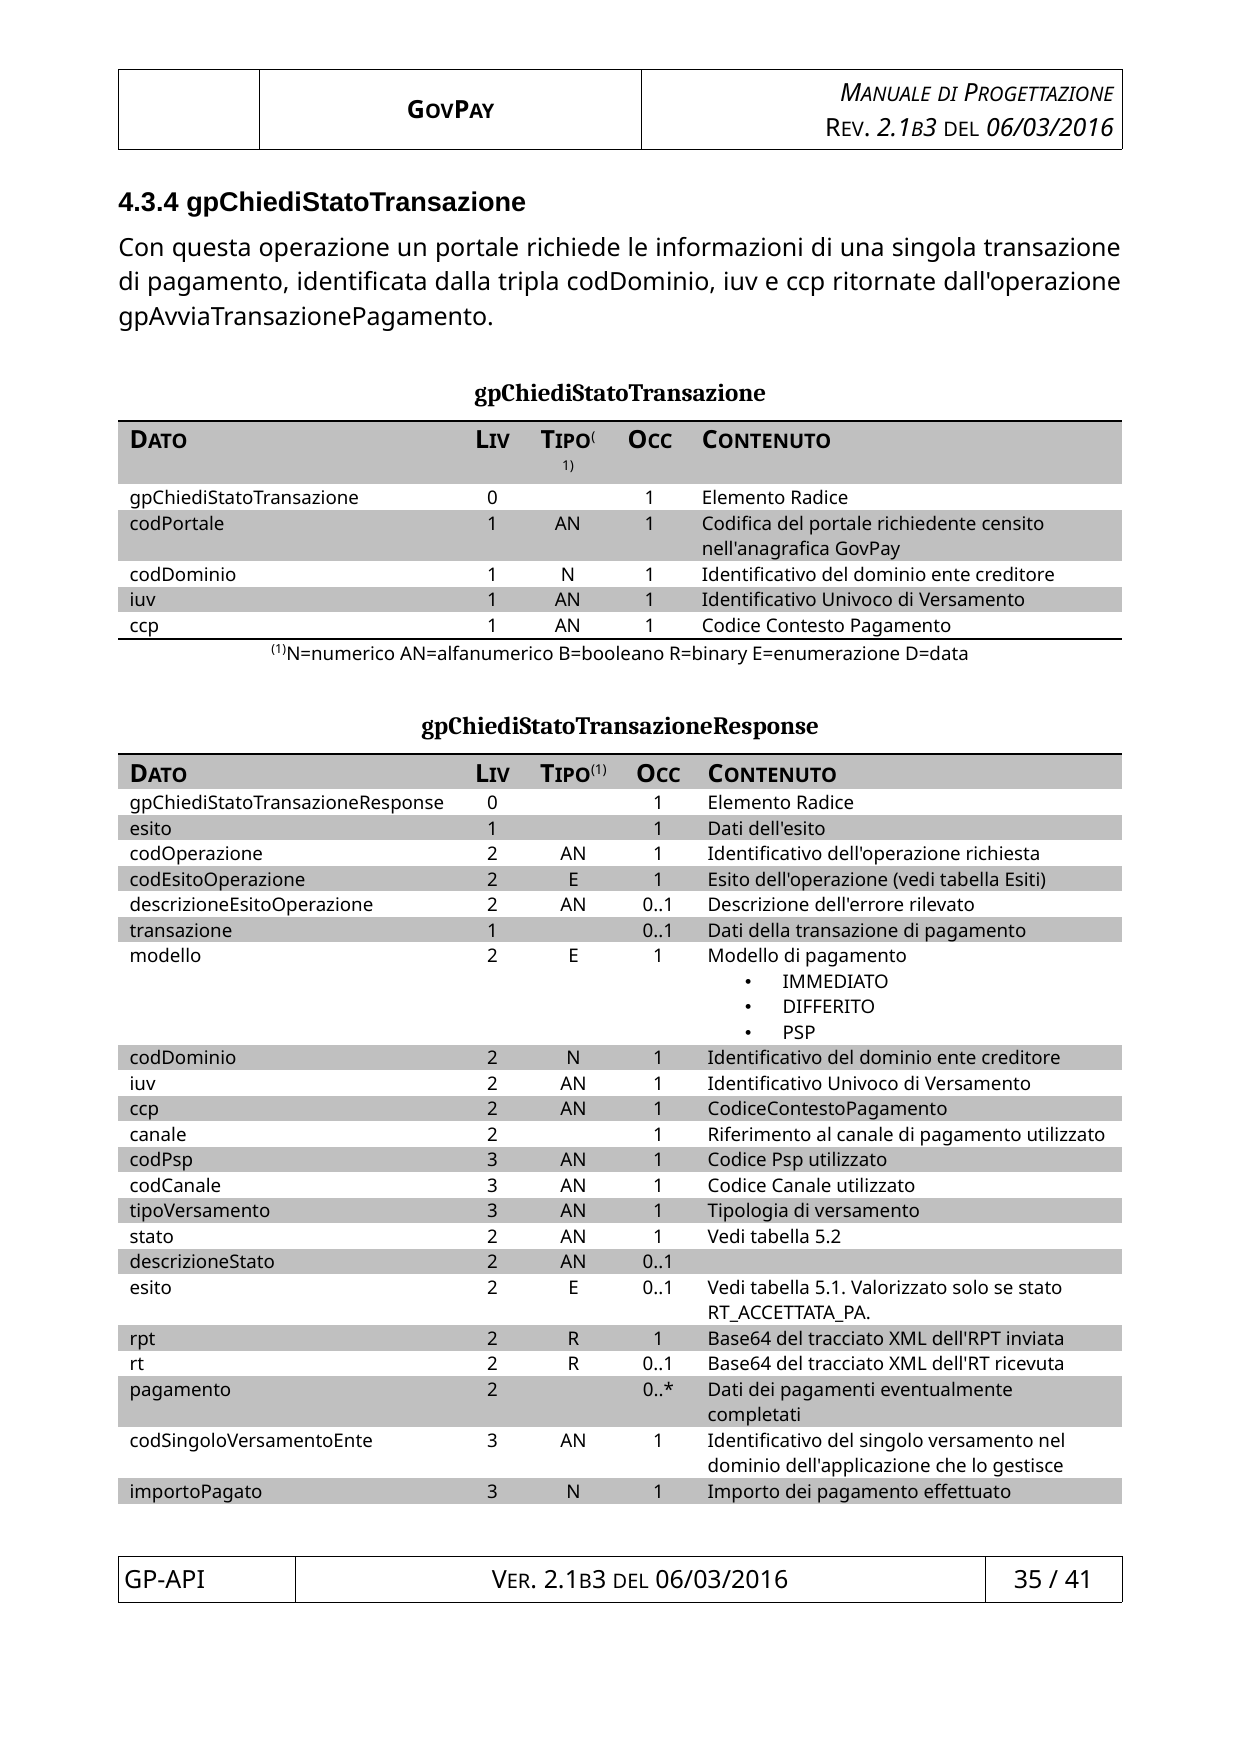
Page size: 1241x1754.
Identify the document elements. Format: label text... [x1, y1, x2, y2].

table_cell Liv [458, 422, 526, 484]
table_cell iuv [118, 587, 458, 612]
table_cell Vedi tabella 5.2 [696, 1223, 1122, 1249]
table_cell Tipo(1) [526, 755, 620, 789]
table_cell 1 [458, 612, 526, 638]
table_cell 1 [458, 587, 526, 612]
table_cell Identificativo Univoco di Versamento [696, 1070, 1122, 1096]
table_cell AN [526, 612, 609, 638]
table_cell AN [526, 510, 609, 561]
table_cell 1 [609, 510, 690, 561]
table_cell 0..1 [620, 1351, 696, 1376]
table_cell Identificativo del dominio ente creditore [690, 561, 1122, 587]
table_cell rpt [118, 1325, 458, 1351]
table_cell codDominio [118, 561, 458, 587]
table_cell 0..* [620, 1376, 696, 1427]
table_cell esito [118, 1274, 458, 1325]
table_cell descrizioneEsitoOperazione [118, 891, 458, 917]
table_cell AN [526, 1223, 620, 1249]
table_cell 1 [620, 1478, 696, 1504]
table_cell iuv [118, 1070, 458, 1096]
table_cell 2 [458, 1096, 526, 1121]
table_cell codOperazione [118, 840, 458, 866]
table_cell Identificativo del singolo versamento nel dominio dell'applicazione che lo gestisce [696, 1427, 1122, 1478]
table_cell Identificativo Univoco di Versamento [690, 587, 1122, 612]
table_cell Codice Canale utilizzato [696, 1172, 1122, 1198]
table_cell Contenuto [690, 422, 1122, 484]
table_cell codPortale [118, 510, 458, 561]
table_cell 2 [458, 1249, 526, 1274]
table_cell Liv [458, 755, 526, 789]
table_cell 1 [620, 1147, 696, 1172]
table_cell 1 [609, 561, 690, 587]
text Con questa operazione un portale richiede le informazioni di una singola transazione di pagamento, identificata dalla tripla codDominio, iuv e ccp ritornate dall'operazione gpAvviaTransazionePagamento. [118, 230, 1122, 332]
table_cell 1 [620, 1172, 696, 1198]
table_cell ccp [118, 612, 458, 638]
subtitle gpChiediStatoTransazione [118, 186, 1122, 217]
table_cell Occ [620, 755, 696, 789]
table_cell 2 [458, 891, 526, 917]
table_cell 1 [620, 815, 696, 840]
table_cell AN [526, 1096, 620, 1121]
table_cell CodiceContestoPagamento [696, 1096, 1122, 1121]
table_cell Base64 del tracciato XML dell'RT ricevuta [696, 1351, 1122, 1376]
table_cell Riferimento al canale di pagamento utilizzato [696, 1121, 1122, 1147]
table_cell AN [526, 587, 609, 612]
table_cell [526, 789, 620, 815]
table_cell pagamento [118, 1376, 458, 1427]
table_cell tipoVersamento [118, 1198, 458, 1223]
table_cell esito [118, 815, 458, 840]
table_cell canale [118, 1121, 458, 1147]
table_cell transazione [118, 917, 458, 942]
table_cell E [526, 866, 620, 891]
table_cell Occ [609, 422, 690, 484]
table_cell 1 [620, 1427, 696, 1478]
table_cell [526, 1376, 620, 1427]
table_cell 3 [458, 1172, 526, 1198]
table_cell AN [526, 1249, 620, 1274]
table_cell 1 [609, 485, 690, 510]
table_cell 1 [620, 1121, 696, 1147]
table_cell 1 [620, 1045, 696, 1070]
table_cell Importo dei pagamento effettuato [696, 1478, 1122, 1504]
table_cell 1 [620, 1070, 696, 1096]
table_cell Identificativo del dominio ente creditore [696, 1045, 1122, 1070]
table_cell E [526, 943, 620, 1044]
table_cell 0..1 [620, 891, 696, 917]
table_cell 3 [458, 1478, 526, 1504]
table_cell descrizioneStato [118, 1249, 458, 1274]
table_cell Dato [118, 422, 458, 484]
table_cell [526, 917, 620, 942]
table_cell rt [118, 1351, 458, 1376]
table_cell 1 [620, 1325, 696, 1351]
table_cell codEsitoOperazione [118, 866, 458, 891]
table_cell 1 [620, 1096, 696, 1121]
table_cell Codice Contesto Pagamento [690, 612, 1122, 638]
table_cell [696, 1249, 1122, 1274]
text (1)N=numerico AN=alfanumerico B=booleano R=binary E=enumerazione D=data [118, 640, 1122, 665]
table_cell AN [526, 1070, 620, 1096]
table_cell 2 [458, 840, 526, 866]
table_cell modello [118, 943, 458, 1044]
table_cell AN [526, 1427, 620, 1478]
table_cell N [526, 1478, 620, 1504]
table_cell Elemento Radice [690, 485, 1122, 510]
table_cell codPsp [118, 1147, 458, 1172]
table_cell 0..1 [620, 917, 696, 942]
table_cell codCanale [118, 1172, 458, 1198]
table_cell 2 [458, 1376, 526, 1427]
table_cell 1 [620, 1198, 696, 1223]
table_cell Tipo(1) [526, 422, 609, 484]
table_cell R [526, 1325, 620, 1351]
table_cell Codifica del portale richiedente censito nell'anagrafica GovPay [690, 510, 1122, 561]
table_cell [526, 1121, 620, 1147]
table_header gpChiediStatoTransazione [118, 379, 1122, 420]
table_cell codDominio [118, 1045, 458, 1070]
table_cell 0 [458, 485, 526, 510]
table_cell Dati dell'esito [696, 815, 1122, 840]
table_cell [526, 485, 609, 510]
table_cell Contenuto [696, 755, 1122, 789]
table_cell AN [526, 1147, 620, 1172]
table_cell N [526, 1045, 620, 1070]
table_cell AN [526, 840, 620, 866]
table_cell E [526, 1274, 620, 1325]
table_cell 0..1 [620, 1249, 696, 1274]
table_cell 1 [620, 943, 696, 1044]
table_cell Descrizione dell'errore rilevato [696, 891, 1122, 917]
table_cell N [526, 561, 609, 587]
table_cell Dati dei pagamenti eventualmente completati [696, 1376, 1122, 1427]
table_cell Codice Psp utilizzato [696, 1147, 1122, 1172]
table_cell Dati della transazione di pagamento [696, 917, 1122, 942]
table_cell 2 [458, 866, 526, 891]
table_cell 2 [458, 1070, 526, 1096]
table_cell 3 [458, 1427, 526, 1478]
table_cell 1 [620, 866, 696, 891]
table_cell gpChiediStatoTransazioneResponse [118, 789, 458, 815]
table_cell Base64 del tracciato XML dell'RPT inviata [696, 1325, 1122, 1351]
table_cell Dato [118, 755, 458, 789]
table_cell 0 [458, 789, 526, 815]
table_cell Tipologia di versamento [696, 1198, 1122, 1223]
table_cell Vedi tabella 5.1. Valorizzato solo se stato RT_ACCETTATA_PA. [696, 1274, 1122, 1325]
table_cell importoPagato [118, 1478, 458, 1504]
table_cell gpChiediStatoTransazione [118, 485, 458, 510]
table_cell 1 [458, 561, 526, 587]
table_cell Elemento Radice [696, 789, 1122, 815]
table_cell ccp [118, 1096, 458, 1121]
table_cell AN [526, 891, 620, 917]
table_cell 2 [458, 1121, 526, 1147]
table_cell 0..1 [620, 1274, 696, 1325]
table_cell 2 [458, 1045, 526, 1070]
table_cell 1 [620, 840, 696, 866]
table_cell 2 [458, 1325, 526, 1351]
table_cell Modello di pagamento IMMEDIATO DIFFERITO PSP [696, 943, 1122, 1044]
table_cell 2 [458, 1274, 526, 1325]
table_cell AN [526, 1172, 620, 1198]
table_cell 1 [458, 815, 526, 840]
table_cell 2 [458, 1223, 526, 1249]
table_cell stato [118, 1223, 458, 1249]
table_cell codSingoloVersamentoEnte [118, 1427, 458, 1478]
table_cell 1 [620, 1223, 696, 1249]
table_cell 1 [458, 510, 526, 561]
table_cell Identificativo dell'operazione richiesta [696, 840, 1122, 866]
table_cell R [526, 1351, 620, 1376]
table_cell 1 [620, 789, 696, 815]
table_cell [526, 815, 620, 840]
table_cell 2 [458, 943, 526, 1044]
table_cell Esito dell'operazione (vedi tabella Esiti) [696, 866, 1122, 891]
table_cell AN [526, 1198, 620, 1223]
table_cell 1 [458, 917, 526, 942]
table_cell 3 [458, 1147, 526, 1172]
table_cell 2 [458, 1351, 526, 1376]
table_header gpChiediStatoTransazioneResponse [118, 712, 1122, 753]
table_cell 1 [609, 612, 690, 638]
table_cell 3 [458, 1198, 526, 1223]
table_cell 1 [609, 587, 690, 612]
